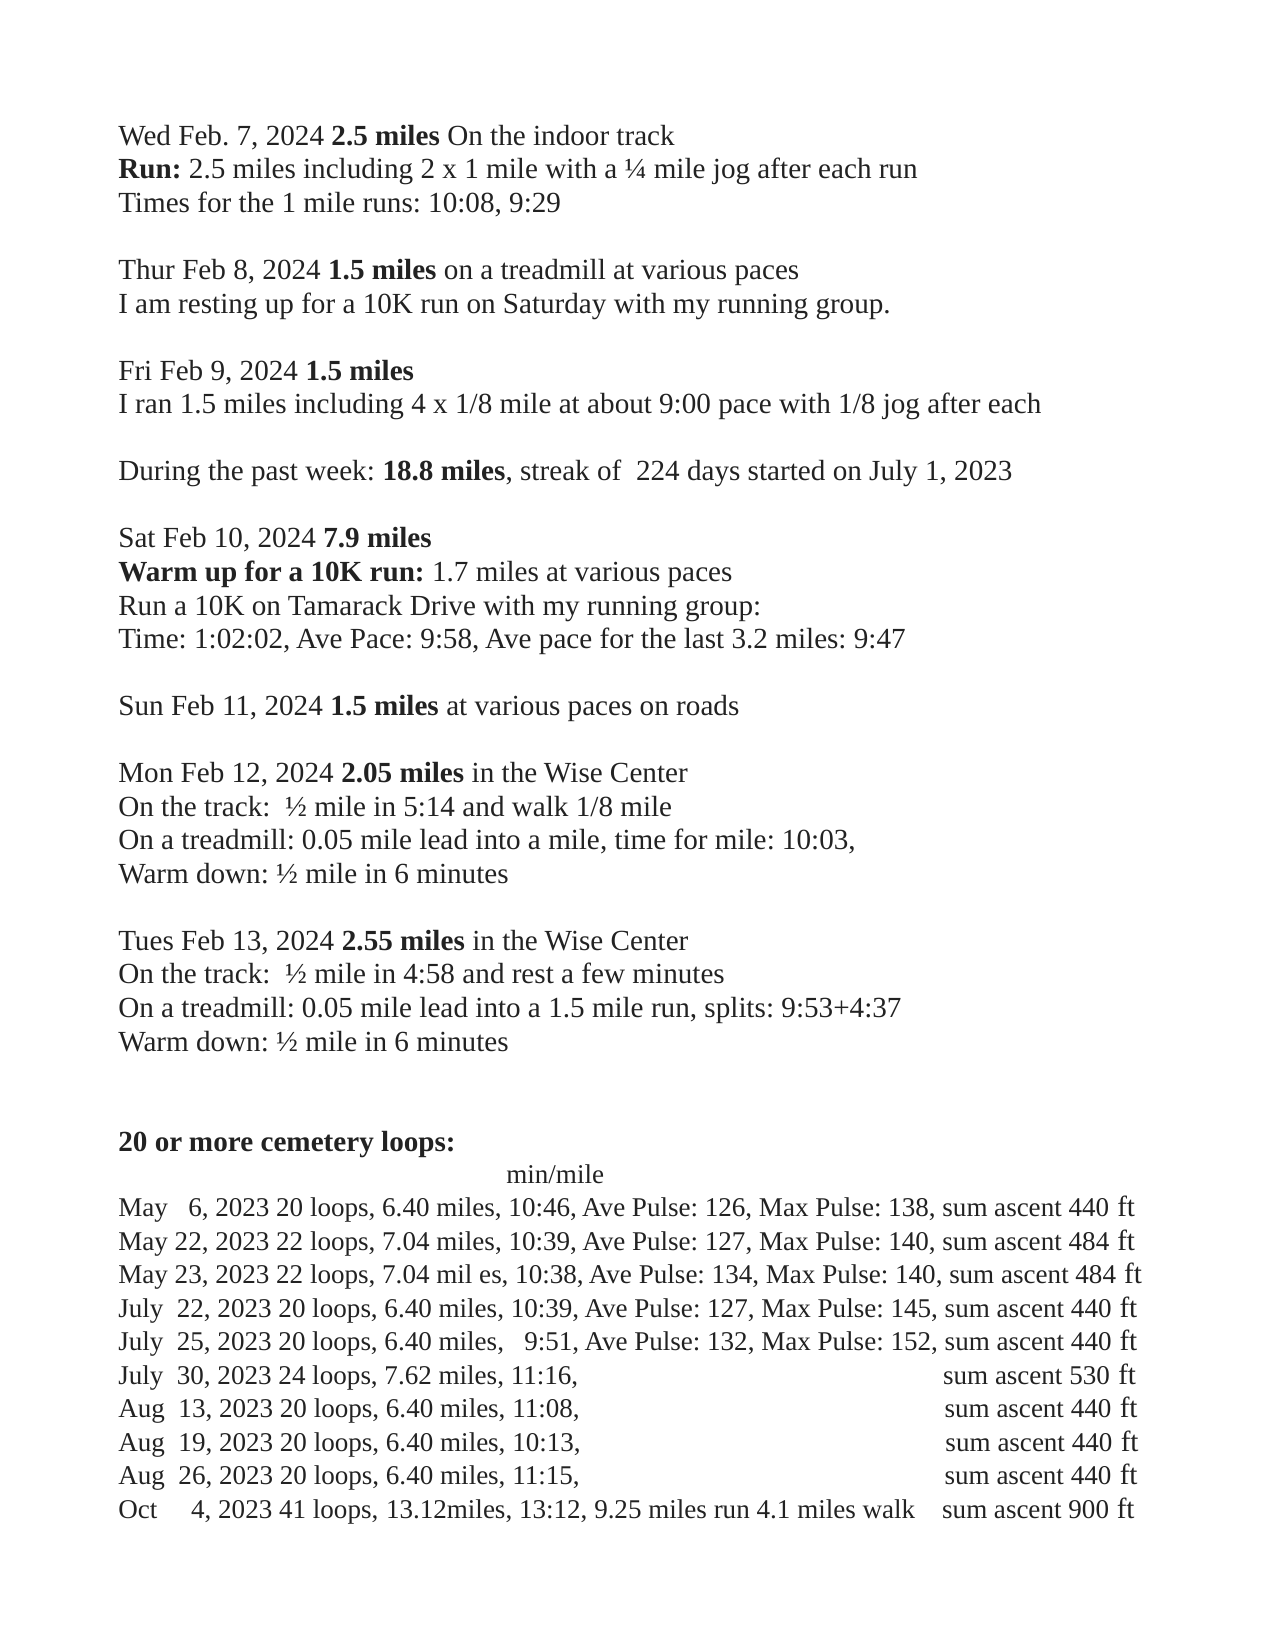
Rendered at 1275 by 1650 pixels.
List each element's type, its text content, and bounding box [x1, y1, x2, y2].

text Warm down: ½ mile in 6 minutes [118, 856, 1161, 889]
text Mon Feb 12, 2024 2.05 miles in the Wise Center [118, 755, 1161, 789]
text Warm up for a 10K run: 1.7 miles at various paces [118, 554, 1161, 588]
text Oct 4, 2023 41 loops, 13.12miles, 13:12, 9.25 miles run 4.1 miles walk sum ascent 900 ft [118, 1491, 1161, 1524]
text Run a 10K on Tamarack Drive with my running group: [118, 588, 1161, 621]
text Sun Feb 11, 2024 1.5 miles at various paces on roads [118, 688, 1161, 722]
text During the past week: 18.8 miles, streak of 224 days started on July 1, 2023 [118, 453, 1161, 487]
text Run: 2.5 miles including 2 x 1 mile with a ¼ mile jog after each run [118, 152, 1161, 185]
text Sat Feb 10, 2024 7.9 miles [118, 521, 1161, 554]
text May 6, 2023 20 loops, 6.40 miles, 10:46, Ave Pulse: 126, Max Pulse: 138, sum ascent 440 ft [118, 1189, 1161, 1223]
text min/mile [118, 1158, 1161, 1189]
text Aug 26, 2023 20 loops, 6.40 miles, 11:15, sum ascent 440 ft [118, 1457, 1161, 1491]
text Aug 13, 2023 20 loops, 6.40 miles, 11:08, sum ascent 440 ft [118, 1390, 1161, 1424]
text Times for the 1 mile runs: 10:08, 9:29 [118, 185, 1161, 219]
text Tues Feb 13, 2024 2.55 miles in the Wise Center [118, 923, 1161, 957]
text July 30, 2023 24 loops, 7.62 miles, 11:16, sum ascent 530 ft [118, 1357, 1161, 1390]
text May 22, 2023 22 loops, 7.04 miles, 10:39, Ave Pulse: 127, Max Pulse: 140, sum ascent 484 ft [118, 1223, 1161, 1256]
text May 23, 2023 22 loops, 7.04 mil es, 10:38, Ave Pulse: 134, Max Pulse: 140, sum ascent 484 ft [118, 1256, 1161, 1290]
text On the track: ½ mile in 5:14 and walk 1/8 mile [118, 789, 1161, 822]
text Fri Feb 9, 2024 1.5 miles [118, 353, 1161, 386]
text I ran 1.5 miles including 4 x 1/8 mile at about 9:00 pace with 1/8 jog after each [118, 386, 1161, 420]
text Wed Feb. 7, 2024 2.5 miles On the indoor track [118, 118, 1161, 152]
text On a treadmill: 0.05 mile lead into a mile, time for mile: 10:03, [118, 822, 1161, 856]
text July 22, 2023 20 loops, 6.40 miles, 10:39, Ave Pulse: 127, Max Pulse: 145, sum ascent 440 ft [118, 1290, 1161, 1323]
text On the track: ½ mile in 4:58 and rest a few minutes [118, 957, 1161, 990]
text Aug 19, 2023 20 loops, 6.40 miles, 10:13, sum ascent 440 ft [118, 1424, 1161, 1457]
text Warm down: ½ mile in 6 minutes [118, 1024, 1161, 1057]
text Thur Feb 8, 2024 1.5 miles on a treadmill at various paces [118, 252, 1161, 286]
text July 25, 2023 20 loops, 6.40 miles, 9:51, Ave Pulse: 132, Max Pulse: 152, sum ascent 440 ft [118, 1323, 1161, 1357]
text 20 or more cemetery loops: [118, 1124, 1161, 1158]
text I am resting up for a 10K run on Saturday with my running group. [118, 286, 1161, 319]
text Time: 1:02:02, Ave Pace: 9:58, Ave pace for the last 3.2 miles: 9:47 [118, 621, 1161, 655]
text On a treadmill: 0.05 mile lead into a 1.5 mile run, splits: 9:53+4:37 [118, 990, 1161, 1024]
